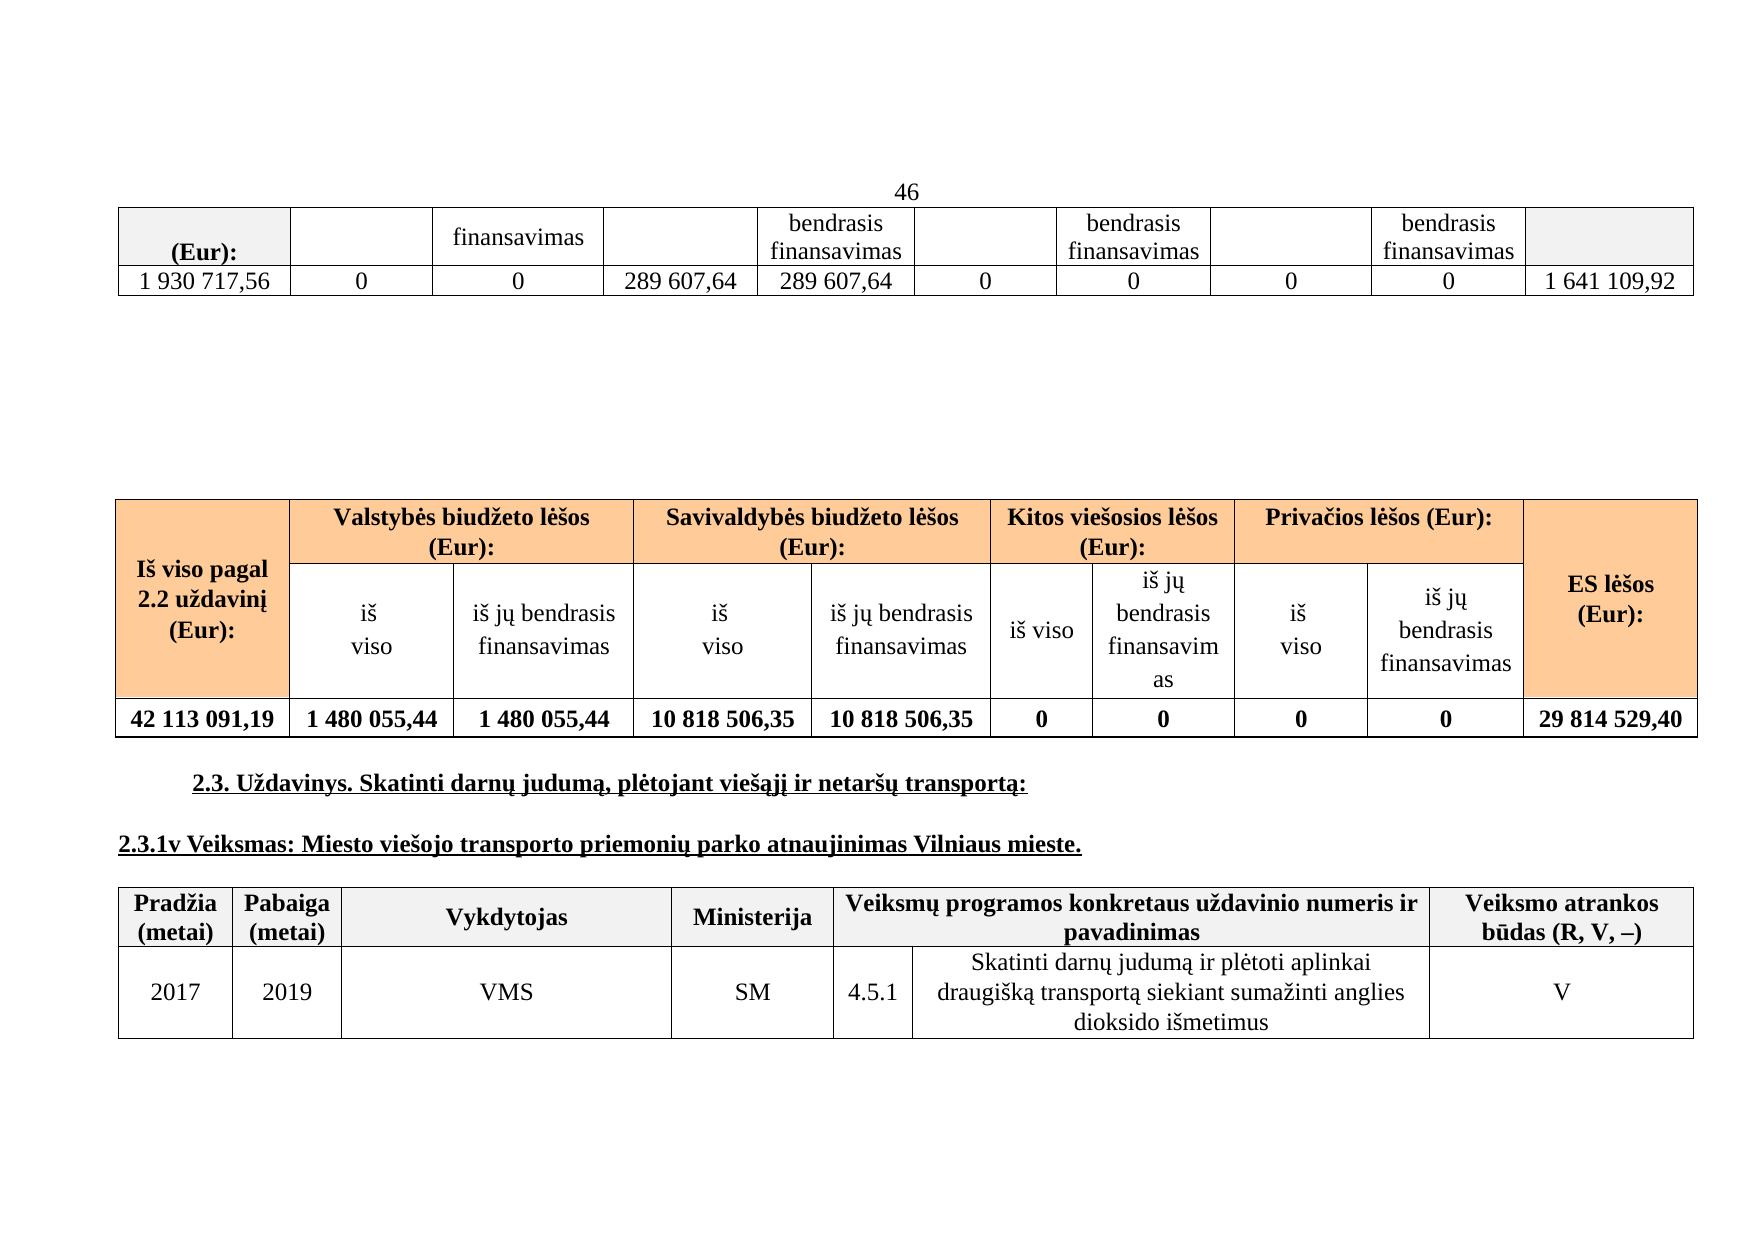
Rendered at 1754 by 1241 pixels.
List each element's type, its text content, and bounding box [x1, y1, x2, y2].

table_cell 0 [1372, 266, 1525, 295]
table_cell 0 [291, 266, 432, 295]
table_header Vykdytojas [342, 888, 671, 946]
table_cell bendrasis finansavimas [1057, 208, 1210, 265]
table_header (Eur): [119, 208, 290, 265]
table_header ES lėšos (Eur): [1524, 500, 1697, 697]
table_cell SM [672, 947, 833, 1038]
table_header Veiksmo atrankos būdas (R, V, –) [1430, 888, 1693, 946]
table_header Ministerija [672, 888, 833, 946]
table_cell [291, 208, 432, 265]
table_header Savivaldybės biudžeto lėšos (Eur): [634, 500, 990, 563]
table_cell bendrasis finansavimas [758, 208, 914, 265]
table_cell iš jų bendrasis finansavimas [454, 564, 633, 697]
table_cell iš viso [290, 564, 453, 697]
table_cell 0 [1368, 699, 1523, 736]
table_cell iš jų bendrasis finansavimas [1093, 564, 1234, 697]
table_cell 2017 [119, 947, 232, 1038]
table_cell 0 [915, 266, 1056, 295]
text 2.3. Uždavinys. Skatinti darnų judumą, plėtojant viešąjį ir netaršų transportą: [118, 768, 1695, 797]
table_header Kitos viešosios lėšos (Eur): [991, 500, 1234, 563]
table_header Privačios lėšos (Eur): [1235, 500, 1523, 563]
table_header Pabaiga (metai) [233, 888, 341, 946]
table_header Valstybės biudžeto lėšos (Eur): [290, 500, 633, 563]
table_cell 1 480 055,44 [454, 699, 633, 736]
table_cell 42 113 091,19 [116, 699, 289, 736]
table_cell [915, 208, 1056, 265]
table_cell iš viso [1235, 564, 1367, 697]
table_cell iš jų bendrasis finansavimas [812, 564, 990, 697]
table_header Iš viso pagal 2.2 uždavinį (Eur): [116, 500, 289, 697]
table_cell bendrasis finansavimas [1372, 208, 1525, 265]
table_cell 1 641 109,92 [1526, 266, 1693, 295]
table_cell 1 930 717,56 [119, 266, 290, 295]
table_cell 289 607,64 [758, 266, 914, 295]
table_cell iš viso [991, 564, 1092, 697]
table_cell finansavimas [433, 208, 603, 265]
table_cell 289 607,64 [604, 266, 757, 295]
table_cell 0 [433, 266, 603, 295]
table_cell 0 [1093, 699, 1234, 736]
table_cell 0 [991, 699, 1092, 736]
table_cell 29 814 529,40 [1524, 699, 1697, 736]
table_cell 0 [1057, 266, 1210, 295]
table_cell 4.5.1 [834, 947, 912, 1038]
table_cell iš viso [634, 564, 811, 697]
table_cell [604, 208, 757, 265]
table_cell 10 818 506,35 [634, 699, 811, 736]
table_cell 0 [1235, 699, 1367, 736]
table_header Pradžia (metai) [119, 888, 232, 946]
text 2.3.1v Veiksmas: Miesto viešojo transporto priemonių parko atnaujinimas Vilniaus mieste. [118, 829, 1695, 858]
table_cell iš jų bendrasis finansavimas [1368, 564, 1523, 697]
table_cell 0 [1211, 266, 1371, 295]
table_cell V [1430, 947, 1693, 1038]
table_cell 2019 [233, 947, 341, 1038]
table_header Veiksmų programos konkretaus uždavinio numeris ir pavadinimas [834, 888, 1429, 946]
table_cell 10 818 506,35 [812, 699, 990, 736]
table_cell 1 480 055,44 [290, 699, 453, 736]
table_cell Skatinti darnų judumą ir plėtoti aplinkai draugišką transportą siekiant sumažinti anglies dioksido išmetimus [913, 947, 1429, 1038]
table_header [1526, 208, 1693, 265]
table_cell [1211, 208, 1371, 265]
table_cell VMS [342, 947, 671, 1038]
